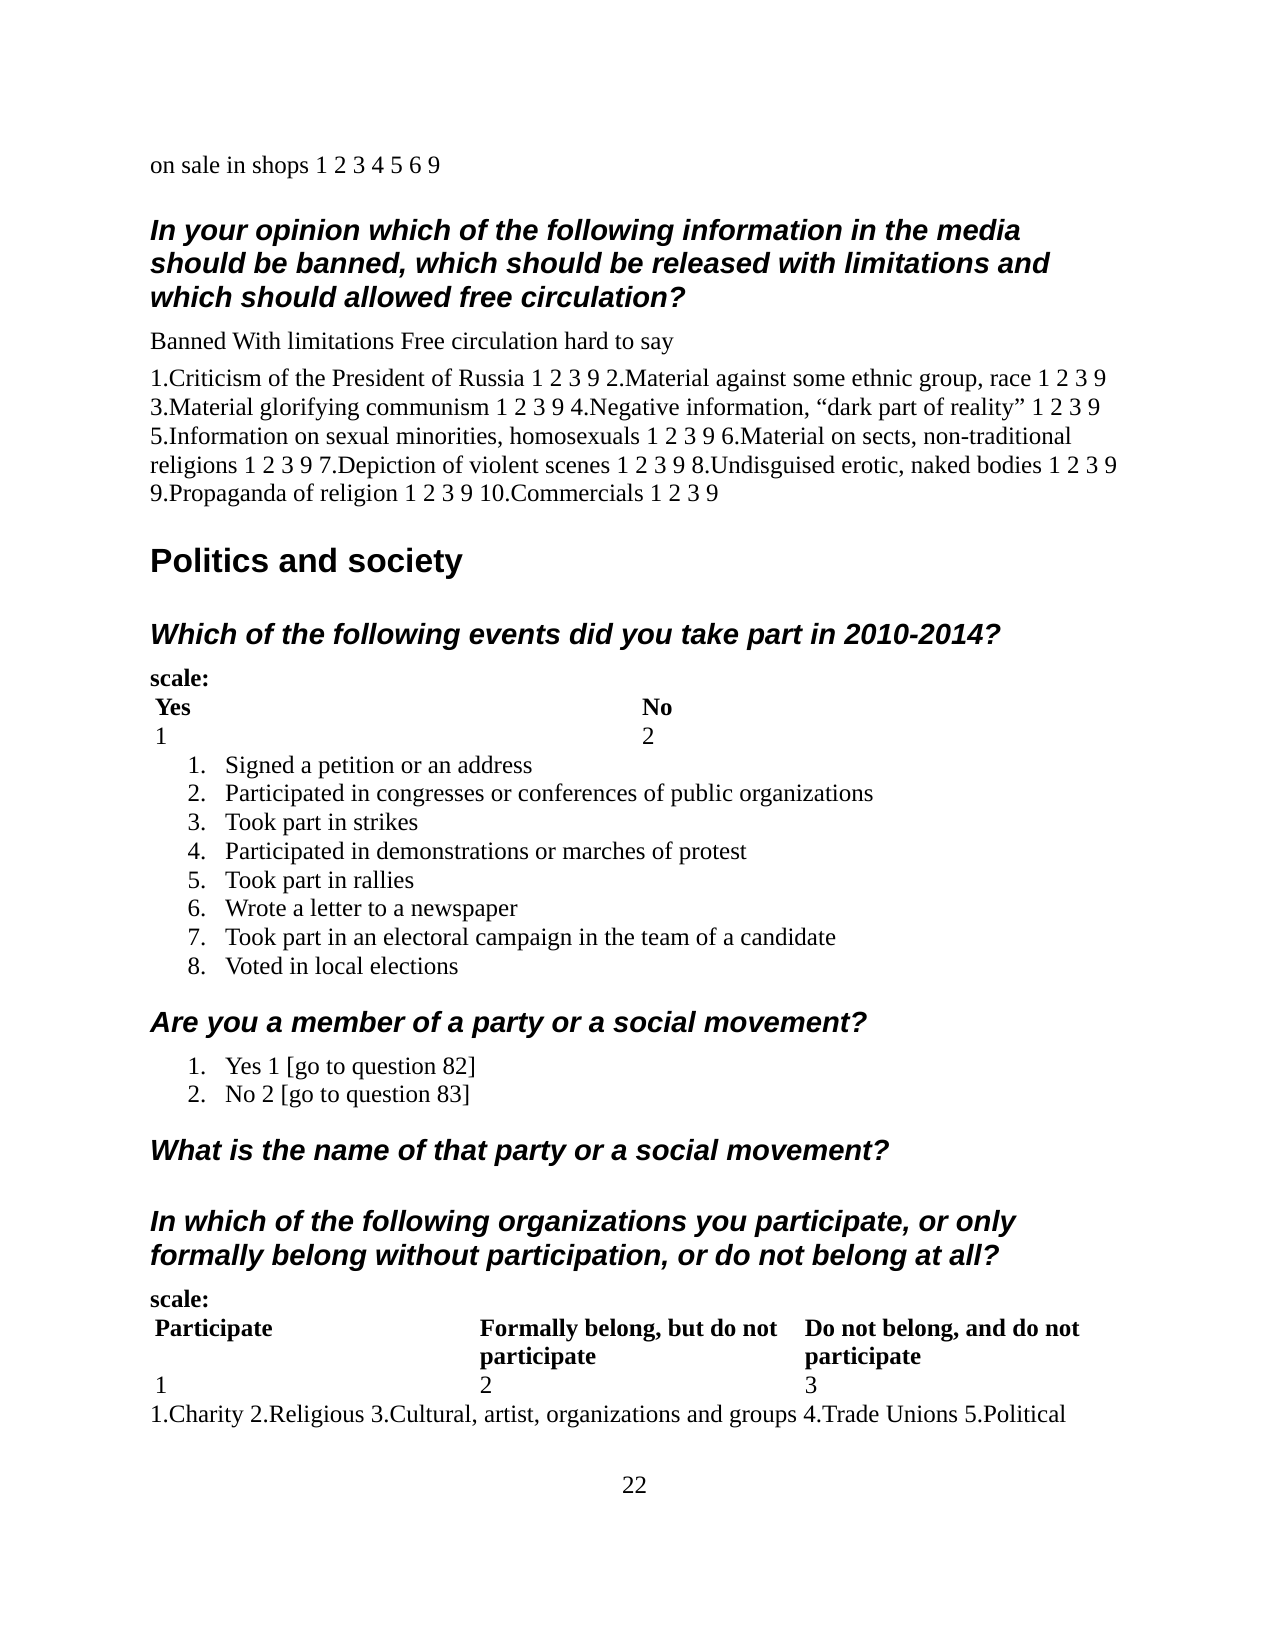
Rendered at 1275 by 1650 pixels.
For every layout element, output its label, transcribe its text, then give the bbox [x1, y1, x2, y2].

table_cell 2 [475, 1370, 800, 1399]
subtitle In which of the following organizations you participate, or only formally belong without participation, or do not belong at all? [150, 1204, 1125, 1271]
table_header No [638, 692, 1125, 721]
list Participated in congresses or conferences of public organizations [187, 778, 1125, 807]
subtitle Which of the following events did you take part in 2010-2014? [150, 617, 1125, 651]
text scale: [150, 1284, 1125, 1313]
table_header Participate [150, 1313, 475, 1370]
list Took part in an electoral campaign in the team of a candidate [187, 922, 1125, 951]
subtitle Politics and society [150, 541, 1125, 580]
list Took part in rallies [187, 865, 1125, 893]
subtitle In your opinion which of the following information in the media should be banned, which should be released with limitations and which should allowed free circulation? [150, 213, 1125, 313]
list Voted in local elections [187, 951, 1125, 980]
table_header Do not belong, and do not participate [800, 1313, 1125, 1370]
list Wrote a letter to a newspaper [187, 893, 1125, 922]
text 1.Charity 2.Religious 3.Cultural, artist, organizations and groups 4.Trade Unions 5.Political [150, 1399, 1125, 1428]
list Yes 1 [go to question 82] [187, 1051, 1125, 1079]
table_header Yes [150, 692, 637, 721]
table_header Formally belong, but do not participate [475, 1313, 800, 1370]
text 1.Criticism of the President of Russia 1 2 3 9 2.Material against some ethnic group, race 1 2 3 9 3.Material glorifying communism 1 2 3 9 4.Negative information, “dark part of reality” 1 2 3 9 5.Information on sexual minorities, homosexuals 1 2 3 9 6.Material on sects, non-traditional religions 1 2 3 9 7.Depiction of violent scenes 1 2 3 9 8.Undisguised erotic, naked bodies 1 2 3 9 9.Propaganda of religion 1 2 3 9 10.Commercials 1 2 3 9 [150, 363, 1125, 507]
table_cell 3 [800, 1370, 1125, 1399]
text Banned With limitations Free circulation hard to say [150, 326, 1125, 354]
table_cell 2 [638, 721, 1125, 750]
subtitle Are you a member of a party or a social movement? [150, 1005, 1125, 1038]
text scale: [150, 663, 1125, 692]
list Signed a petition or an address [187, 750, 1125, 778]
list Took part in strikes [187, 807, 1125, 836]
list No 2 [go to question 83] [187, 1079, 1125, 1108]
table_cell 1 [150, 1370, 475, 1399]
list Participated in demonstrations or marches of protest [187, 836, 1125, 865]
subtitle What is the name of that party or a social movement? [150, 1133, 1125, 1167]
table_cell 1 [150, 721, 637, 750]
text on sale in shops 1 2 3 4 5 6 9 [150, 150, 1125, 179]
